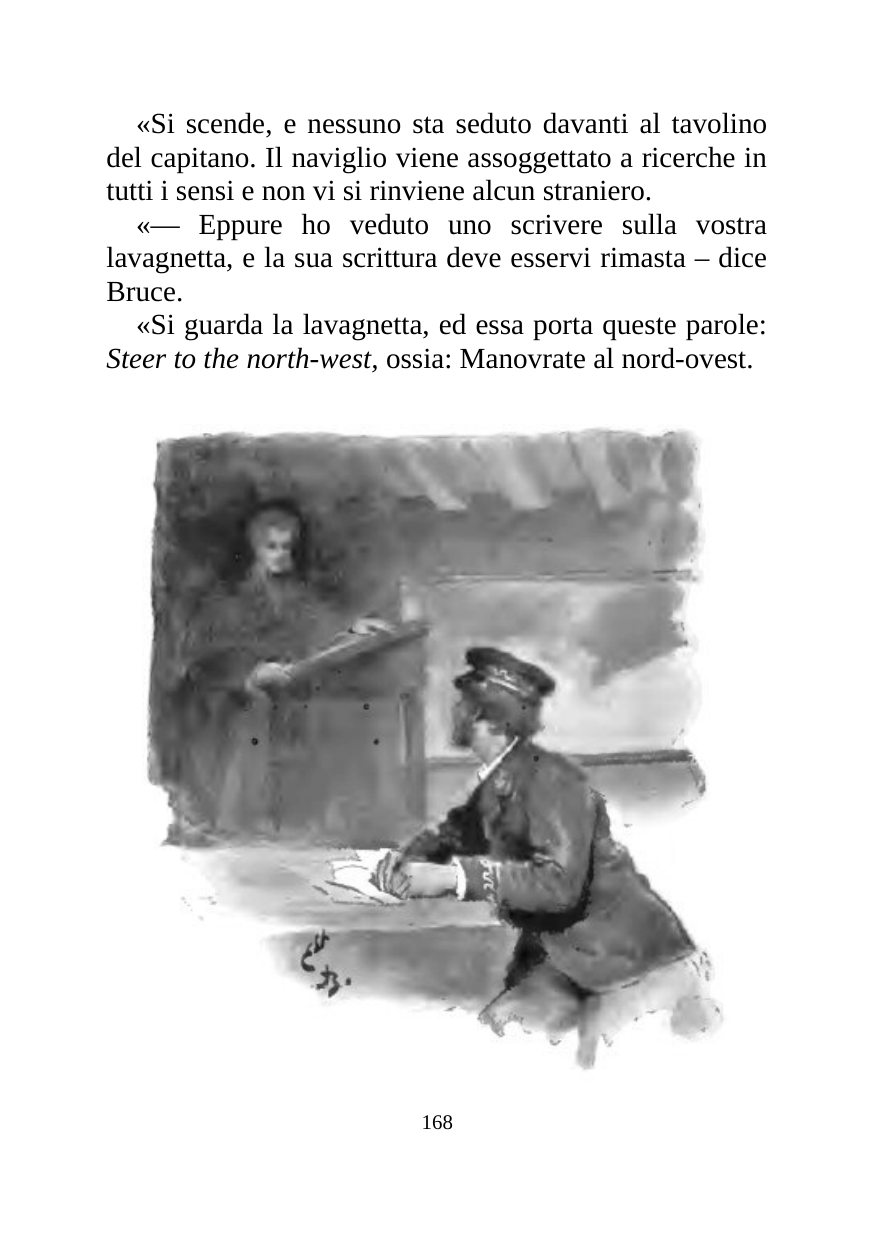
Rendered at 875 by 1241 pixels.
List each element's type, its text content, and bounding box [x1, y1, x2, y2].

picture [141, 424, 733, 1081]
text «— Eppure ho veduto uno scrivere sulla vostra lavagnetta, e la sua scrittura deve esservi rimasta – dice Bruce. [106, 207, 768, 307]
text «Si guarda la lavagnetta, ed essa porta queste parole: Steer to the north-west, ossia: Manovrate al nord-ovest. [106, 307, 768, 374]
text «Si scende, e nessuno sta seduto davanti al tavolino del capitano. Il naviglio viene assoggettato a ricerche in tutti i sensi e non vi si rinviene alcun straniero. [106, 106, 768, 207]
